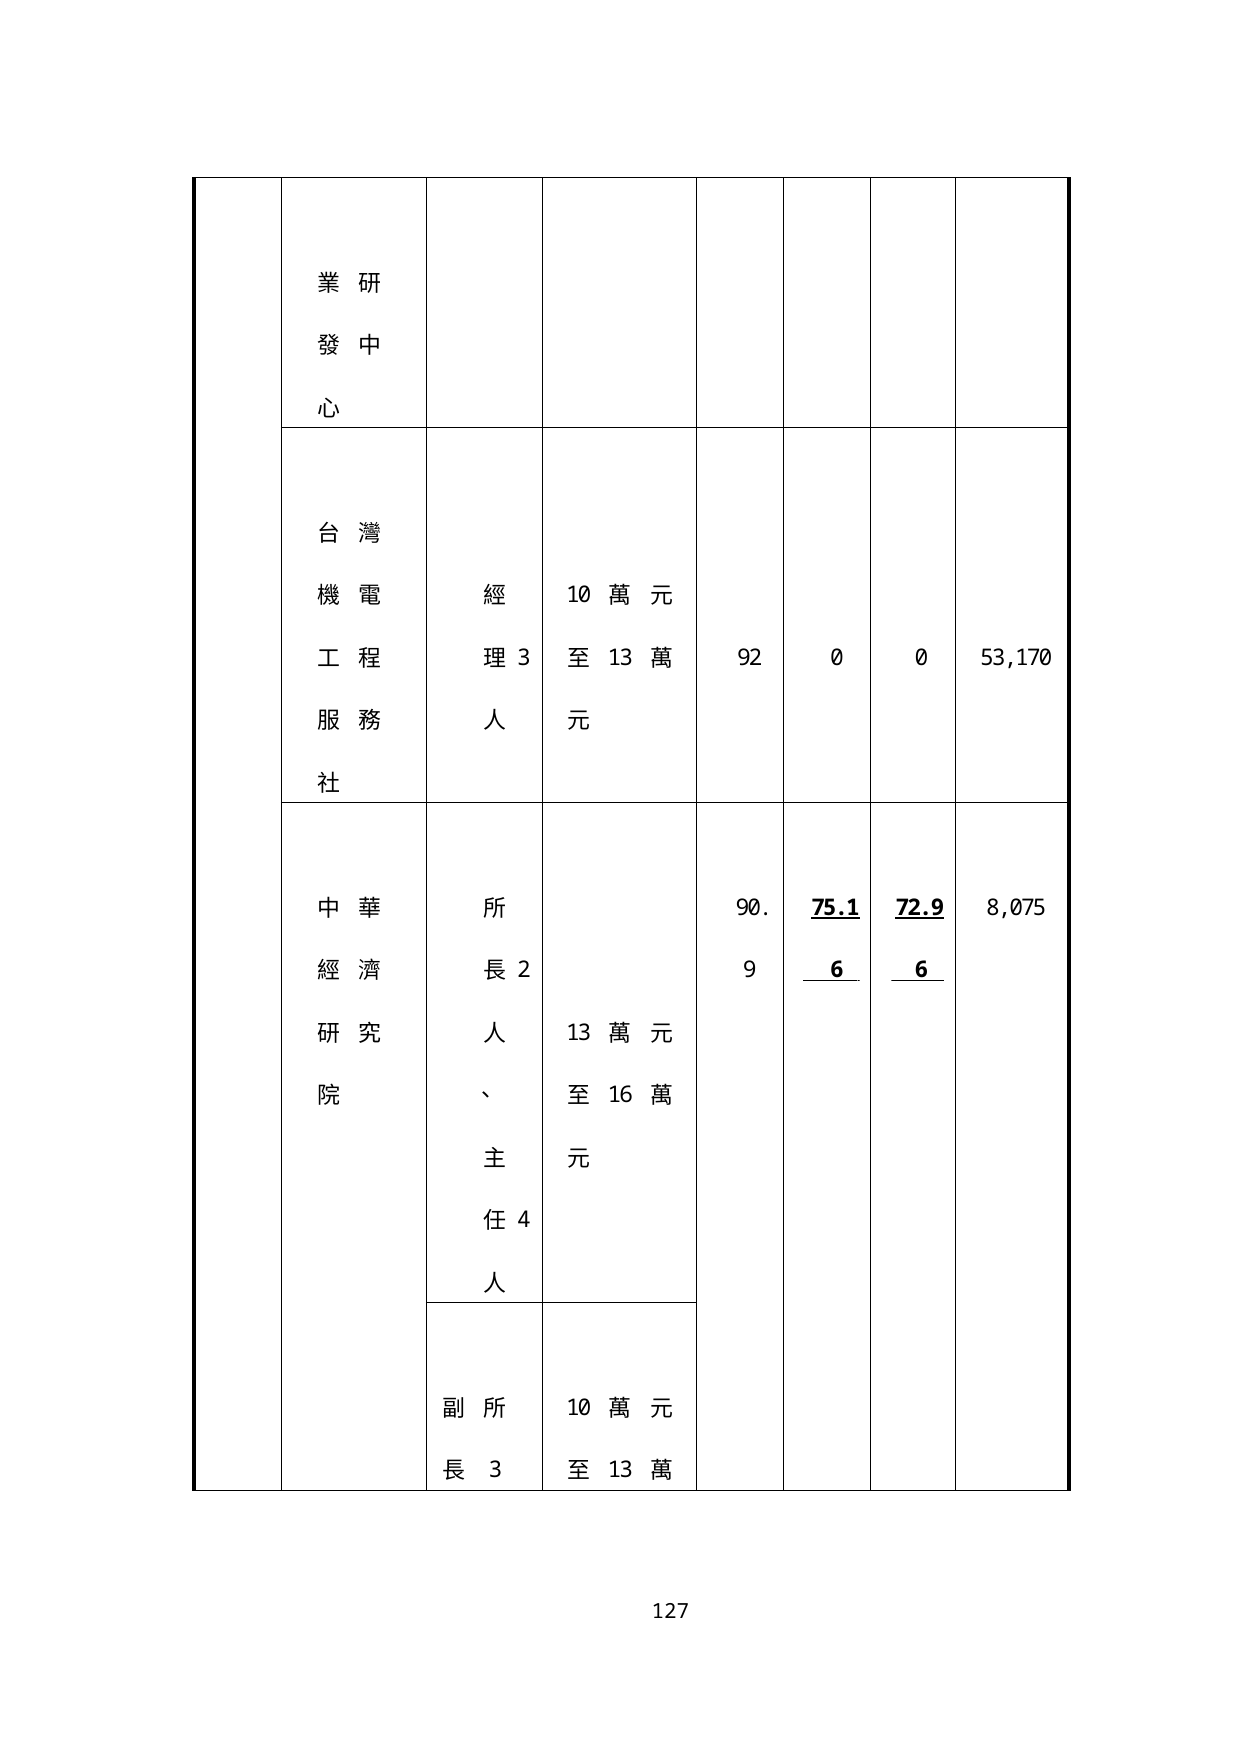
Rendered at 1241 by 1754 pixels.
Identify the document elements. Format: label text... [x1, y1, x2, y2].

table_cell 10萬元至13萬元 [543, 428, 696, 802]
table_cell 副所長3 [427, 1303, 542, 1490]
table_cell 中華經濟研究院 [282, 803, 426, 1490]
table_cell [697, 178, 783, 427]
table_cell 10萬元至13萬 [543, 1303, 696, 1490]
table_cell 業研發中心 [282, 178, 426, 427]
table_cell [784, 178, 870, 427]
table_cell 72.96 [871, 803, 955, 1490]
table_cell [956, 178, 1067, 427]
table_cell [196, 178, 281, 1490]
table_cell 台灣機電工程服務社 [282, 428, 426, 802]
table_cell 13萬元至16萬元 [543, 803, 696, 1302]
table_cell 0 [871, 428, 955, 802]
table_cell 8,075 [956, 803, 1067, 1490]
table_cell 經理3人 [427, 428, 542, 802]
table_cell [871, 178, 955, 427]
table_cell 92 [697, 428, 783, 802]
table_cell [543, 178, 696, 427]
table_cell 75.16 [784, 803, 870, 1490]
table_cell 90.9 [697, 803, 783, 1490]
table_cell 0 [784, 428, 870, 802]
table_cell [427, 178, 542, 427]
table_cell 53,170 [956, 428, 1067, 802]
table_cell 所長2人、主任4人 [427, 803, 542, 1302]
